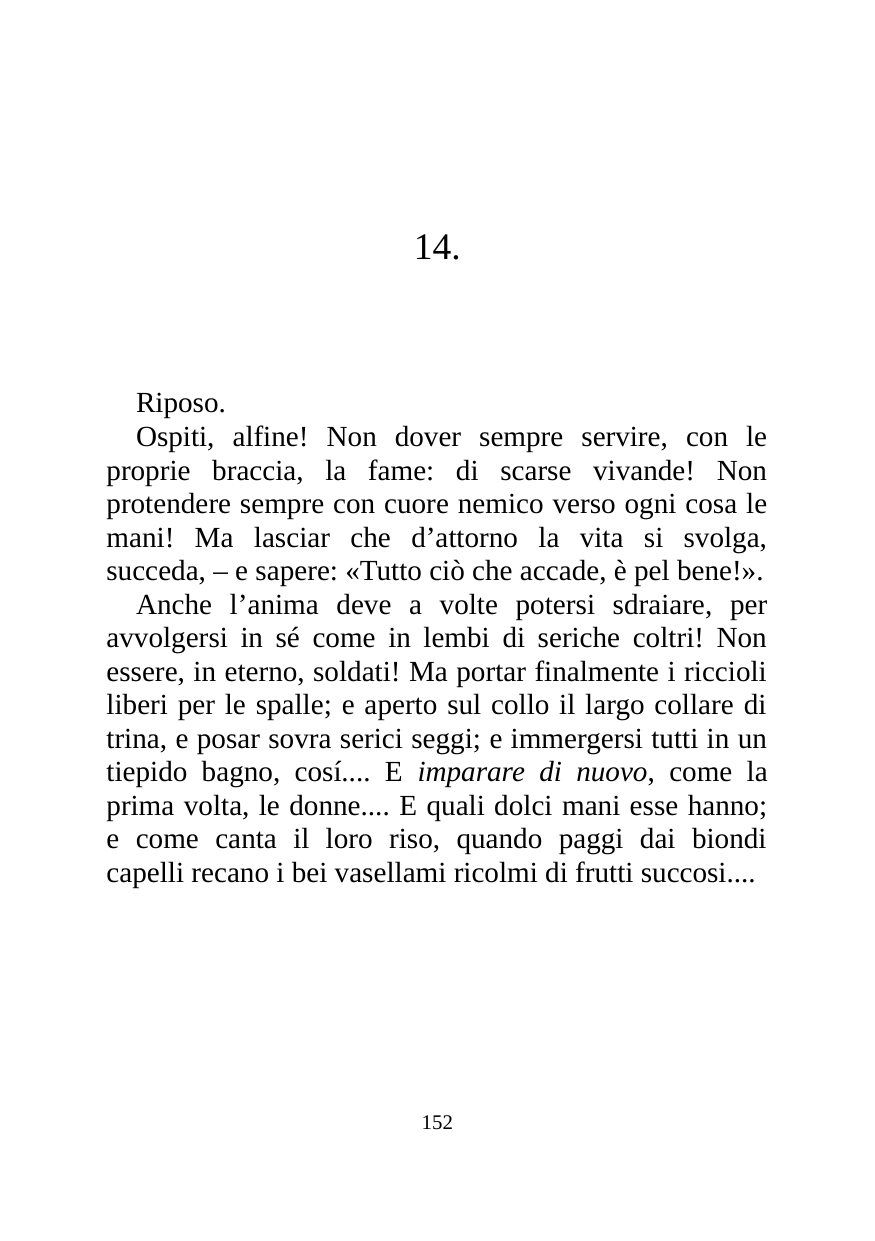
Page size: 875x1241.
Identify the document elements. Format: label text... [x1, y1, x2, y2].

subtitle 14. [106, 224, 768, 267]
text Riposo. [106, 386, 768, 419]
text Anche l’anima deve a volte potersi sdraiare, per avvolgersi in sé come in lembi di seriche coltri! Non essere, in eterno, soldati! Ma portar finalmente i riccioli liberi per le spalle; e aperto sul collo il largo collare di trina, e posar sovra serici seggi; e immergersi tutti in un tiepido bagno, cosí.... E imparare di nuovo, come la prima volta, le donne.... E quali dolci mani esse hanno; e come canta il loro riso, quando paggi dai biondi capelli recano i bei vasellami ricolmi di frutti succosi.... [106, 587, 768, 889]
text Ospiti, alfine! Non dover sempre servire, con le proprie braccia, la fame: di scarse vivande! Non protendere sempre con cuore nemico verso ogni cosa le mani! Ma lasciar che d’attorno la vita si svolga, succeda, – e sapere: «Tutto ciò che accade, è pel bene!». [106, 419, 768, 587]
